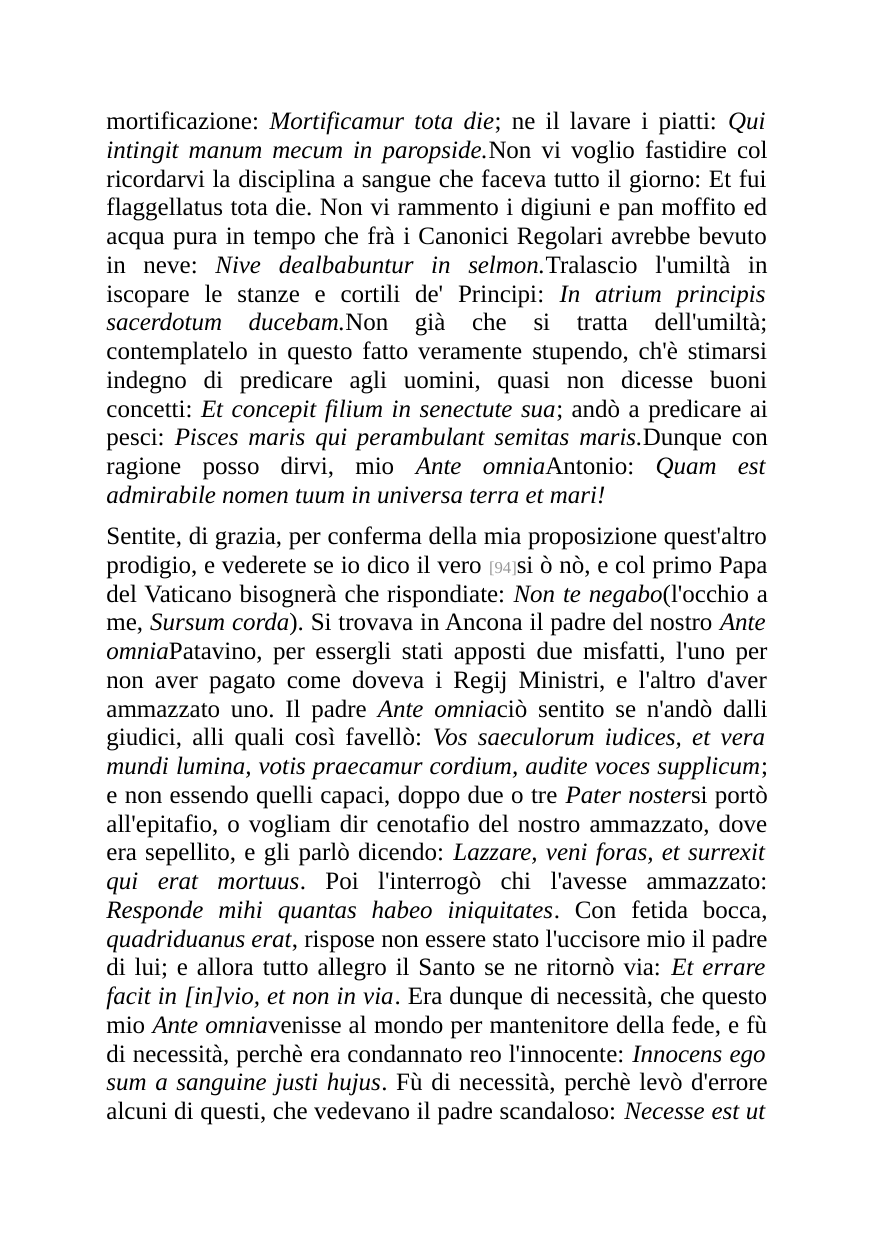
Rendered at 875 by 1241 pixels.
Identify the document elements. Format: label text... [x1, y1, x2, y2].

text Sentite, di grazia, per conferma della mia proposizione quest'altro prodigio, e vederete se io dico il vero [94]si ò nò, e col primo Papa del Vaticano bisognerà che rispondiate: Non te negabo(l'occhio a me, Sursum corda). Si trovava in Ancona il padre del nostro Ante omniaPatavino, per essergli stati apposti due misfatti, l'uno per non aver pagato come doveva i Regij Ministri, e l'altro d'aver ammazzato uno. Il padre Ante omniaciò sentito se n'andò dalli giudici, alli quali così favellò: Vos saeculorum iudices, et vera mundi lumina, votis praecamur cordium, audite voces supplicum; e non essendo quelli capaci, doppo due o tre Pater nostersi portò all'epitafio, o vogliam dir cenotafio del nostro ammazzato, dove era sepellito, e gli parlò dicendo: Lazzare, veni foras, et surrexit qui erat mortuus. Poi l'interrogò chi l'avesse ammazzato: Responde mihi quantas habeo iniquitates. Con fetida bocca, quadriduanus erat, rispose non essere stato l'uccisore mio il padre di lui; e allora tutto allegro il Santo se ne ritornò via: Et errare facit in [in]vio, et non in via. Era dunque di necessità, che questo mio Ante omniavenisse al mondo per mantenitore della fede, e fù di necessità, perchè era condannato reo l'innocente: Innocens ego sum a sanguine justi hujus. Fù di necessità, perchè levò d'errore alcuni di questi, che vedevano il padre scandaloso: Necesse est ut [106, 521, 768, 1125]
text mortificazione: Mortificamur tota die; ne il lavare i piatti: Qui intingit manum mecum in paropside.Non vi voglio fastidire col ricordarvi la disciplina a sangue che faceva tutto il giorno: Et fui flaggellatus tota die. Non vi rammento i digiuni e pan moffito ed acqua pura in tempo che frà i Canonici Regolari avrebbe bevuto in neve: Nive dealbabuntur in selmon.Tralascio l'umiltà in iscopare le stanze e cortili de' Principi: In atrium principis sacerdotum ducebam.Non già che si tratta dell'umiltà; contemplatelo in questo fatto veramente stupendo, ch'è stimarsi indegno di predicare agli uomini, quasi non dicesse buoni concetti: Et concepit filium in senectute sua; andò a predicare ai pesci: Pisces maris qui perambulant semitas maris.Dunque con ragione posso dirvi, mio Ante omniaAntonio: Quam est admirabile nomen tuum in universa terra et mari! [106, 106, 768, 509]
